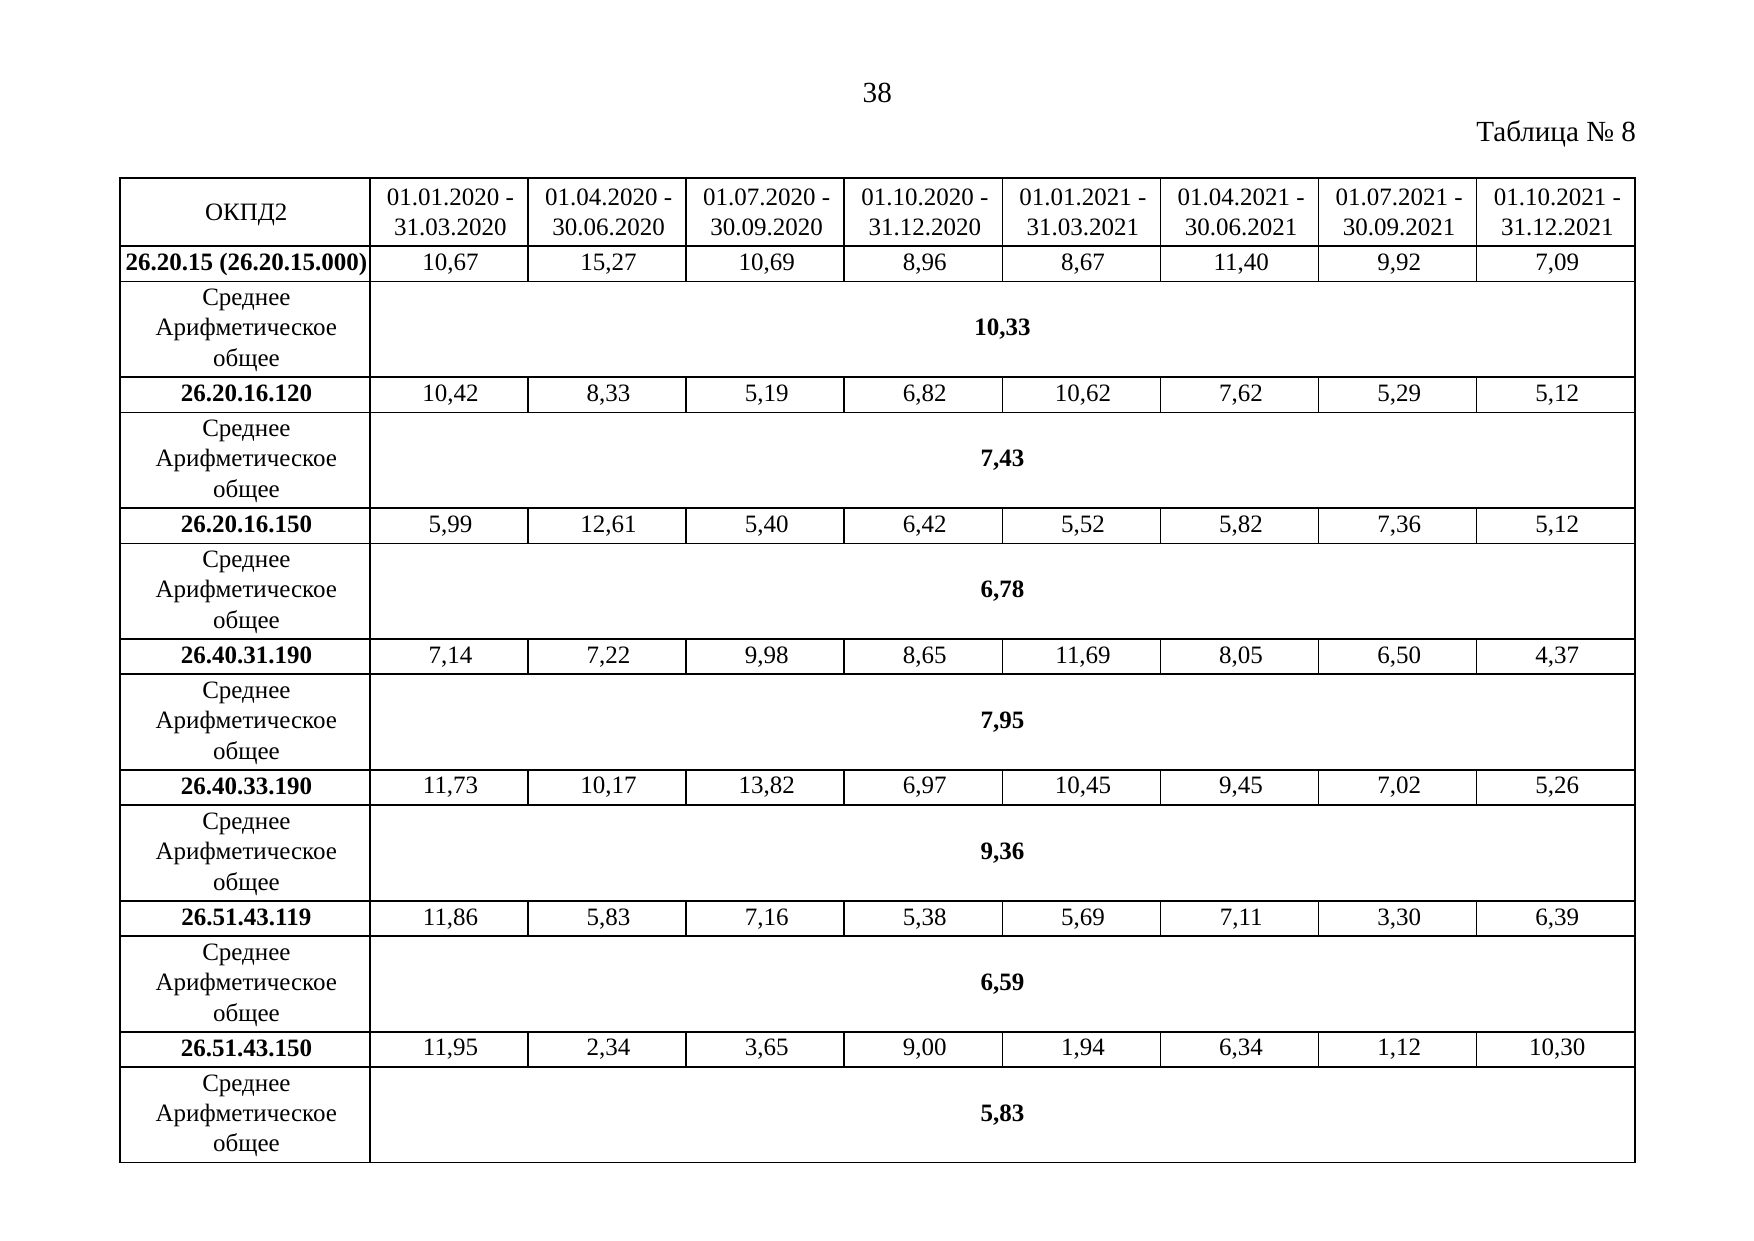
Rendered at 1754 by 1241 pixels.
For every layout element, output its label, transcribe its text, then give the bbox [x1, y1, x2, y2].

table_cell 8,33 [529, 378, 685, 411]
table_cell 9,36 [371, 806, 1634, 900]
table_cell 9,45 [1161, 771, 1318, 804]
table_cell Среднее Арифметическое общее [121, 282, 369, 376]
table_cell Среднее Арифметическое общее [121, 675, 369, 769]
text Таблица № 8 [118, 118, 1636, 148]
table_cell 7,22 [529, 640, 685, 673]
table_cell 10,45 [1003, 771, 1160, 804]
table_cell 10,69 [687, 247, 843, 281]
table_header 01.04.2021 - 30.06.2021 [1161, 179, 1318, 245]
table_cell 5,69 [1003, 902, 1160, 935]
table_cell 5,12 [1477, 378, 1634, 411]
table_cell 10,17 [529, 771, 685, 804]
table_cell 7,62 [1161, 378, 1318, 411]
table_cell 7,16 [687, 902, 843, 935]
table_cell 6,59 [371, 937, 1634, 1031]
table_cell 5,83 [371, 1068, 1634, 1162]
table_header 01.01.2020 - 31.03.2020 [371, 179, 527, 245]
table_cell 10,30 [1477, 1033, 1634, 1066]
table_cell 26.20.15 (26.20.15.000) [121, 247, 369, 281]
table_header 01.07.2021 - 30.09.2021 [1319, 179, 1476, 245]
table_cell 26.20.16.120 [121, 378, 369, 411]
table_cell 26.51.43.150 [121, 1033, 369, 1066]
table_header 01.04.2020 - 30.06.2020 [529, 179, 685, 245]
table_cell 11,69 [1003, 640, 1160, 673]
table_cell 7,36 [1319, 509, 1476, 542]
table_cell 26.40.31.190 [121, 640, 369, 673]
table_header 01.10.2021 - 31.12.2021 [1477, 179, 1634, 245]
table_cell 26.20.16.150 [121, 509, 369, 542]
table_cell Среднее Арифметическое общее [121, 1068, 369, 1162]
table_cell 26.51.43.119 [121, 902, 369, 935]
table_cell 7,95 [371, 675, 1634, 769]
table_cell 13,82 [687, 771, 843, 804]
table_cell 6,82 [845, 378, 1002, 411]
table_header 01.07.2020 - 30.09.2020 [687, 179, 843, 245]
table_cell 5,99 [371, 509, 527, 542]
table_cell 8,05 [1161, 640, 1318, 673]
table_cell 6,34 [1161, 1033, 1318, 1066]
table_cell 7,09 [1477, 247, 1634, 281]
table_cell 5,19 [687, 378, 843, 411]
table_cell 6,97 [845, 771, 1002, 804]
table_cell 5,38 [845, 902, 1002, 935]
table_cell 11,40 [1161, 247, 1318, 281]
table_cell 7,02 [1319, 771, 1476, 804]
table_cell 1,12 [1319, 1033, 1476, 1066]
table_cell 4,37 [1477, 640, 1634, 673]
table_cell 5,52 [1003, 509, 1160, 542]
table_cell 12,61 [529, 509, 685, 542]
table_header 01.10.2020 - 31.12.2020 [845, 179, 1002, 245]
table_cell 1,94 [1003, 1033, 1160, 1066]
table_cell 6,39 [1477, 902, 1634, 935]
table_cell 2,34 [529, 1033, 685, 1066]
table_cell 26.40.33.190 [121, 771, 369, 804]
table_cell 9,00 [845, 1033, 1002, 1066]
table_cell 6,78 [371, 544, 1634, 638]
table_cell 5,26 [1477, 771, 1634, 804]
table_cell 10,62 [1003, 378, 1160, 411]
table_cell 11,95 [371, 1033, 527, 1066]
table_cell 5,29 [1319, 378, 1476, 411]
table_cell 5,82 [1161, 509, 1318, 542]
table_cell 7,43 [371, 413, 1634, 507]
table_cell 15,27 [529, 247, 685, 281]
table_cell 3,30 [1319, 902, 1476, 935]
table_cell 6,50 [1319, 640, 1476, 673]
table_cell Среднее Арифметическое общее [121, 544, 369, 638]
table_cell 5,40 [687, 509, 843, 542]
table_cell 11,86 [371, 902, 527, 935]
table_cell 6,42 [845, 509, 1002, 542]
table_header 01.01.2021 - 31.03.2021 [1003, 179, 1160, 245]
table_cell Среднее Арифметическое общее [121, 806, 369, 900]
table_cell 8,96 [845, 247, 1002, 281]
table_cell 11,73 [371, 771, 527, 804]
table_cell 8,65 [845, 640, 1002, 673]
table_cell 5,83 [529, 902, 685, 935]
table_cell 7,11 [1161, 902, 1318, 935]
table_cell 3,65 [687, 1033, 843, 1066]
table_cell 7,14 [371, 640, 527, 673]
table_cell 9,92 [1319, 247, 1476, 281]
table_cell 10,33 [371, 282, 1634, 376]
table_cell 5,12 [1477, 509, 1634, 542]
table_cell 8,67 [1003, 247, 1160, 281]
table_cell 10,67 [371, 247, 527, 281]
table_cell Среднее Арифметическое общее [121, 413, 369, 507]
table_cell Среднее Арифметическое общее [121, 937, 369, 1031]
table_header ОКПД2 [121, 179, 369, 245]
table_cell 10,42 [371, 378, 527, 411]
table_cell 9,98 [687, 640, 843, 673]
